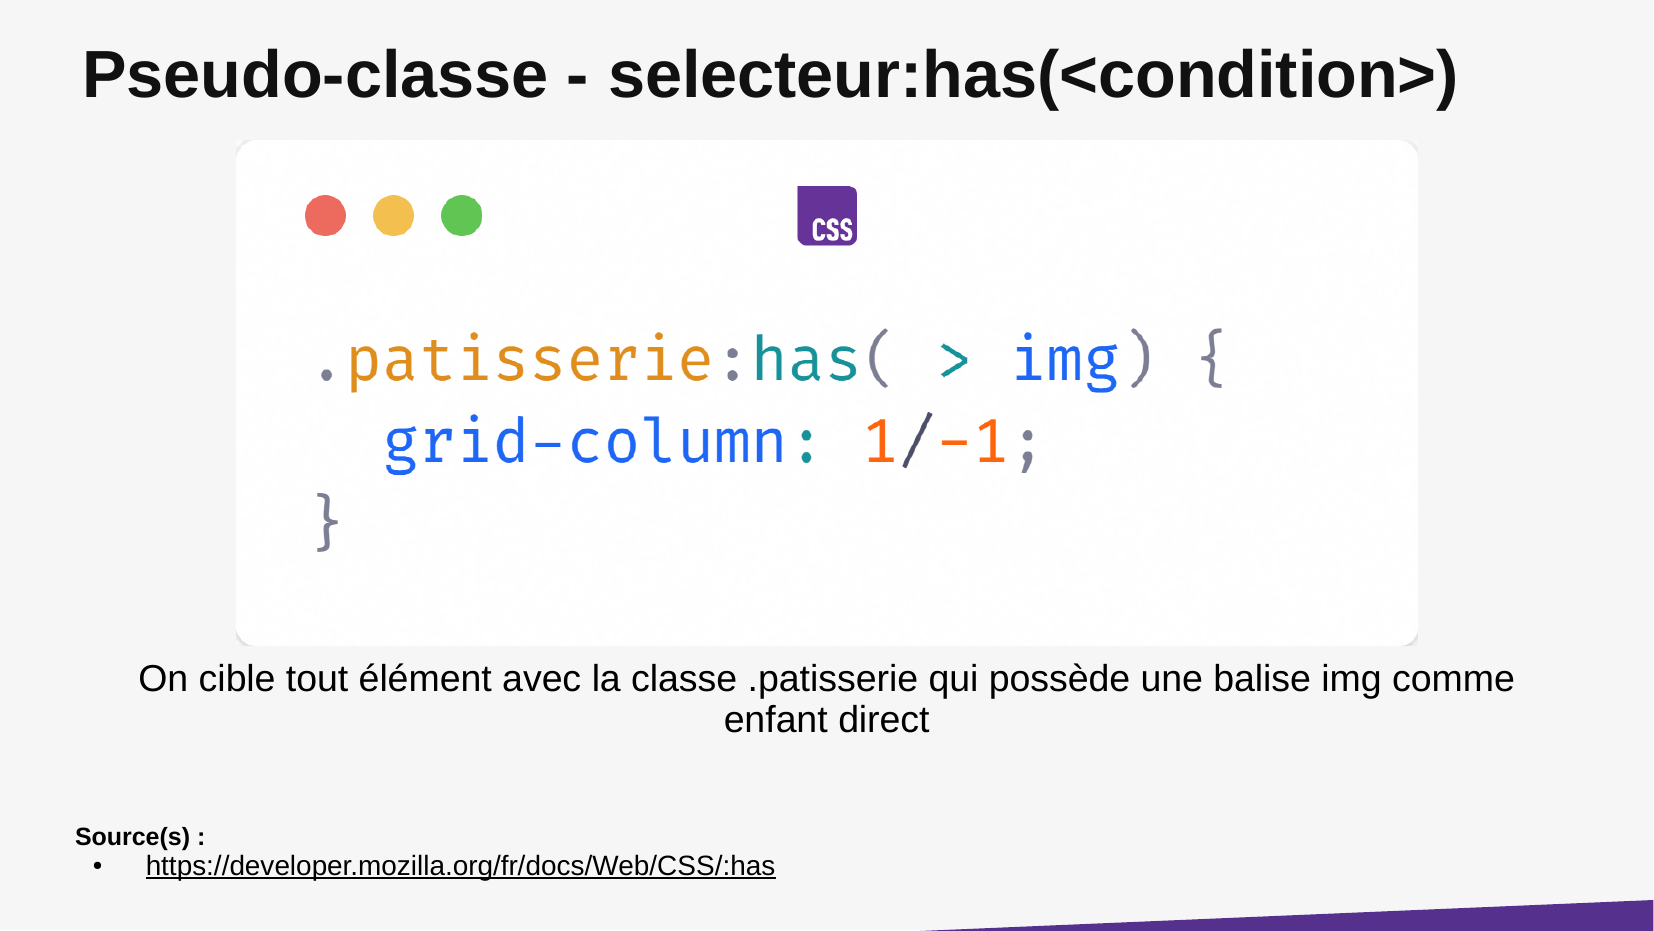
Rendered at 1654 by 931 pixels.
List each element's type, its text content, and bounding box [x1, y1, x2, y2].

picture [236, 140, 1418, 646]
title Pseudo-classe - selecteur:has(<condition>) [82, 37, 1571, 115]
text_box Source(s) : https://developer.mozilla.org/fr/docs/Web/CSS/:has [60, 815, 1546, 929]
text_box [919, 899, 1654, 931]
text_box On cible tout élément avec la classe .patisserie qui possède une balise img comme enfant direct [66, 649, 1588, 749]
